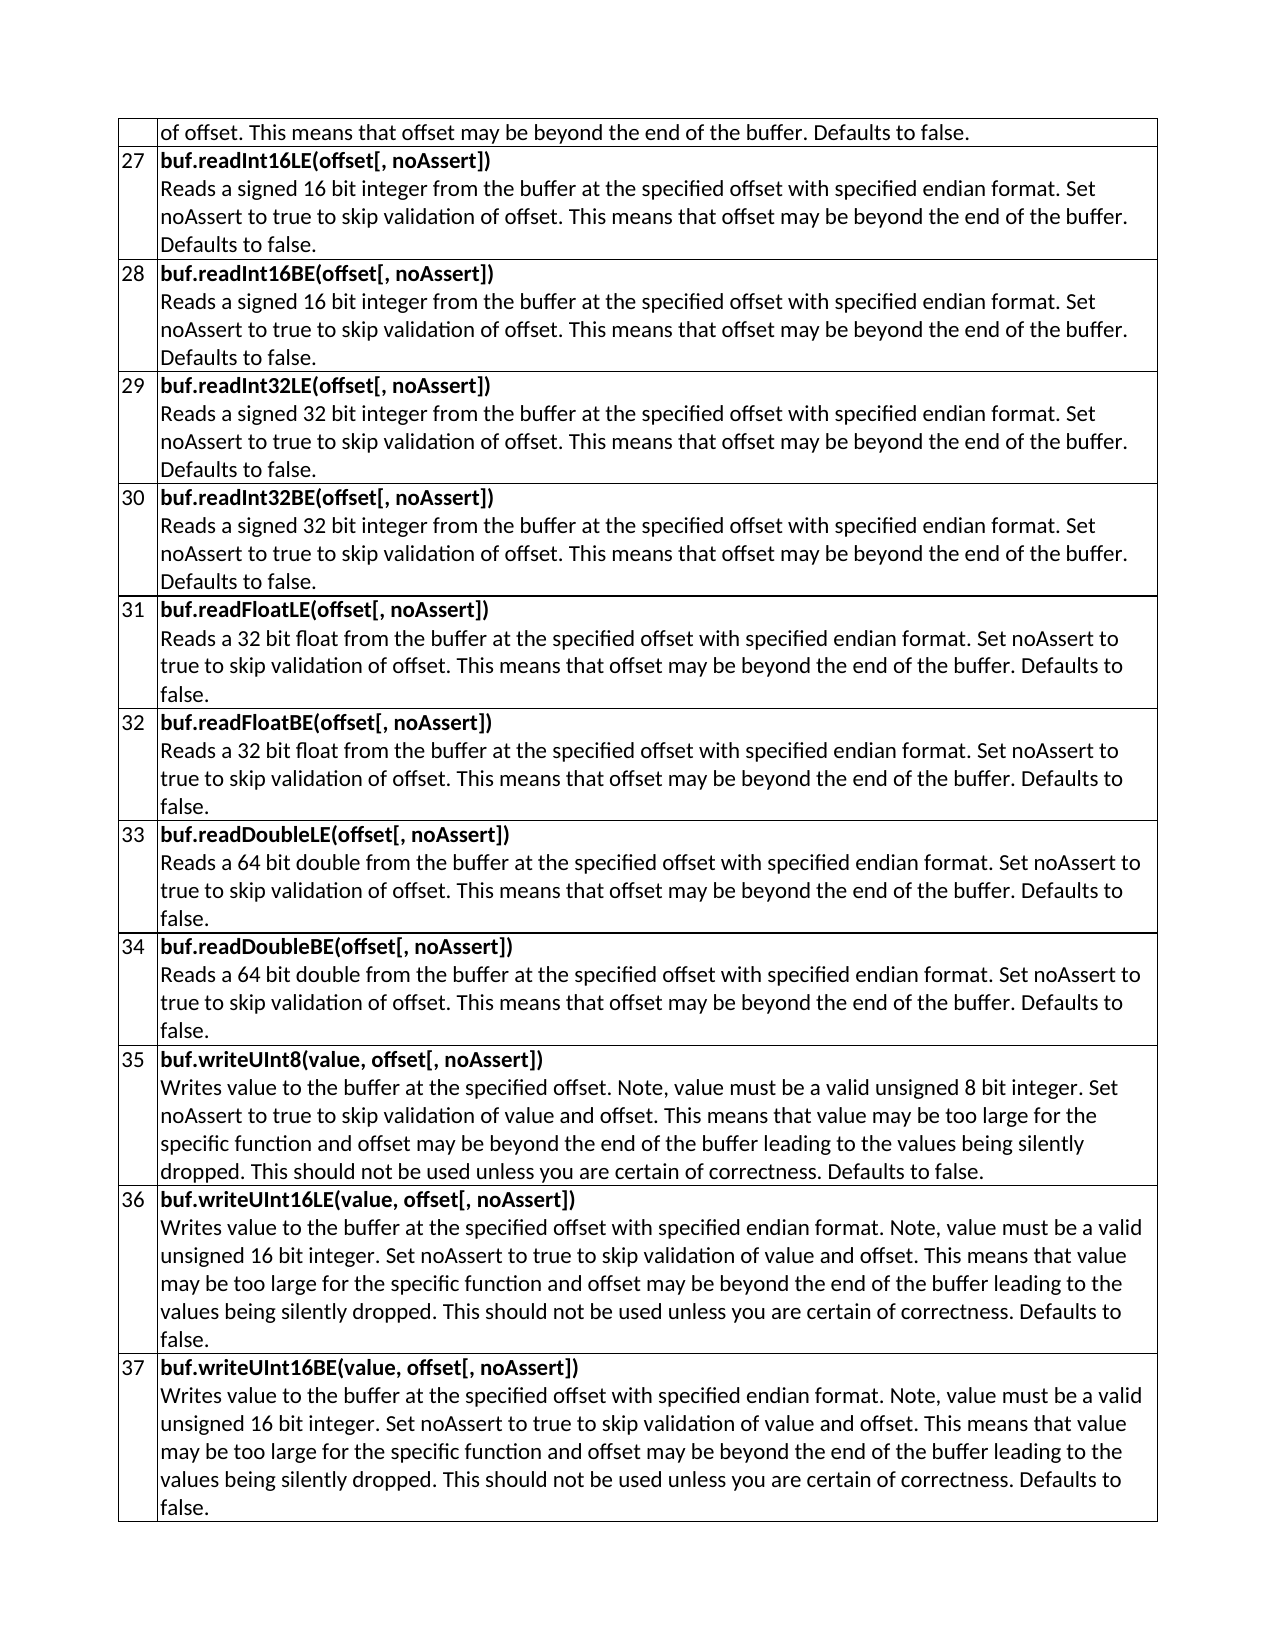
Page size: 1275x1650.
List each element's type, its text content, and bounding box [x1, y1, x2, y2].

table_cell buf.readDoubleBE(offset[, noAssert]) Reads a 64 bit double from the buffer at the specified offset with specified endian format. Set noAssert to true to skip validation of offset. This means that offset may be beyond the end of the buffer. Defaults to false. [158, 934, 1157, 1045]
table_cell 28 [119, 260, 157, 371]
table_cell buf.readInt32BE(offset[, noAssert]) Reads a signed 32 bit integer from the buffer at the specified offset with specified endian format. Set noAssert to true to skip validation of offset. This means that offset may be beyond the end of the buffer. Defaults to false. [158, 484, 1157, 595]
table_cell 31 [119, 597, 157, 708]
table_cell buf.writeUInt16LE(value, offset[, noAssert]) Writes value to the buffer at the specified offset with specified endian format. Note, value must be a valid unsigned 16 bit integer. Set noAssert to true to skip validation of value and offset. This means that value may be too large for the specific function and offset may be beyond the end of the buffer leading to the values being silently dropped. This should not be used unless you are certain of correctness. Defaults to false. [158, 1186, 1157, 1353]
table_cell 35 [119, 1046, 157, 1185]
table_cell buf.readInt16BE(offset[, noAssert]) Reads a signed 16 bit integer from the buffer at the specified offset with specified endian format. Set noAssert to true to skip validation of offset. This means that offset may be beyond the end of the buffer. Defaults to false. [158, 260, 1157, 371]
table_cell 37 [119, 1354, 157, 1521]
table_cell 36 [119, 1186, 157, 1353]
table_cell buf.readInt32LE(offset[, noAssert]) Reads a signed 32 bit integer from the buffer at the specified offset with specified endian format. Set noAssert to true to skip validation of offset. This means that offset may be beyond the end of the buffer. Defaults to false. [158, 372, 1157, 483]
table_cell buf.readInt16LE(offset[, noAssert]) Reads a signed 16 bit integer from the buffer at the specified offset with specified endian format. Set noAssert to true to skip validation of offset. This means that offset may be beyond the end of the buffer. Defaults to false. [158, 147, 1157, 259]
table_cell 34 [119, 934, 157, 1045]
table_cell buf.readFloatBE(offset[, noAssert]) Reads a 32 bit float from the buffer at the specified offset with specified endian format. Set noAssert to true to skip validation of offset. This means that offset may be beyond the end of the buffer. Defaults to false. [158, 709, 1157, 820]
table_cell 27 [119, 147, 157, 259]
table_cell 29 [119, 372, 157, 483]
table_cell 30 [119, 484, 157, 595]
table_cell [119, 119, 157, 146]
table_cell of offset. This means that offset may be beyond the end of the buffer. Defaults to false. [158, 119, 1157, 146]
table_cell buf.readDoubleLE(offset[, noAssert]) Reads a 64 bit double from the buffer at the specified offset with specified endian format. Set noAssert to true to skip validation of offset. This means that offset may be beyond the end of the buffer. Defaults to false. [158, 821, 1157, 932]
table_cell buf.writeUInt8(value, offset[, noAssert]) Writes value to the buffer at the specified offset. Note, value must be a valid unsigned 8 bit integer. Set noAssert to true to skip validation of value and offset. This means that value may be too large for the specific function and offset may be beyond the end of the buffer leading to the values being silently dropped. This should not be used unless you are certain of correctness. Defaults to false. [158, 1046, 1157, 1185]
table_cell buf.writeUInt16BE(value, offset[, noAssert]) Writes value to the buffer at the specified offset with specified endian format. Note, value must be a valid unsigned 16 bit integer. Set noAssert to true to skip validation of value and offset. This means that value may be too large for the specific function and offset may be beyond the end of the buffer leading to the values being silently dropped. This should not be used unless you are certain of correctness. Defaults to false. [158, 1354, 1157, 1521]
table_cell 32 [119, 709, 157, 820]
table_cell 33 [119, 821, 157, 932]
table_cell buf.readFloatLE(offset[, noAssert]) Reads a 32 bit float from the buffer at the specified offset with specified endian format. Set noAssert to true to skip validation of offset. This means that offset may be beyond the end of the buffer. Defaults to false. [158, 597, 1157, 708]
